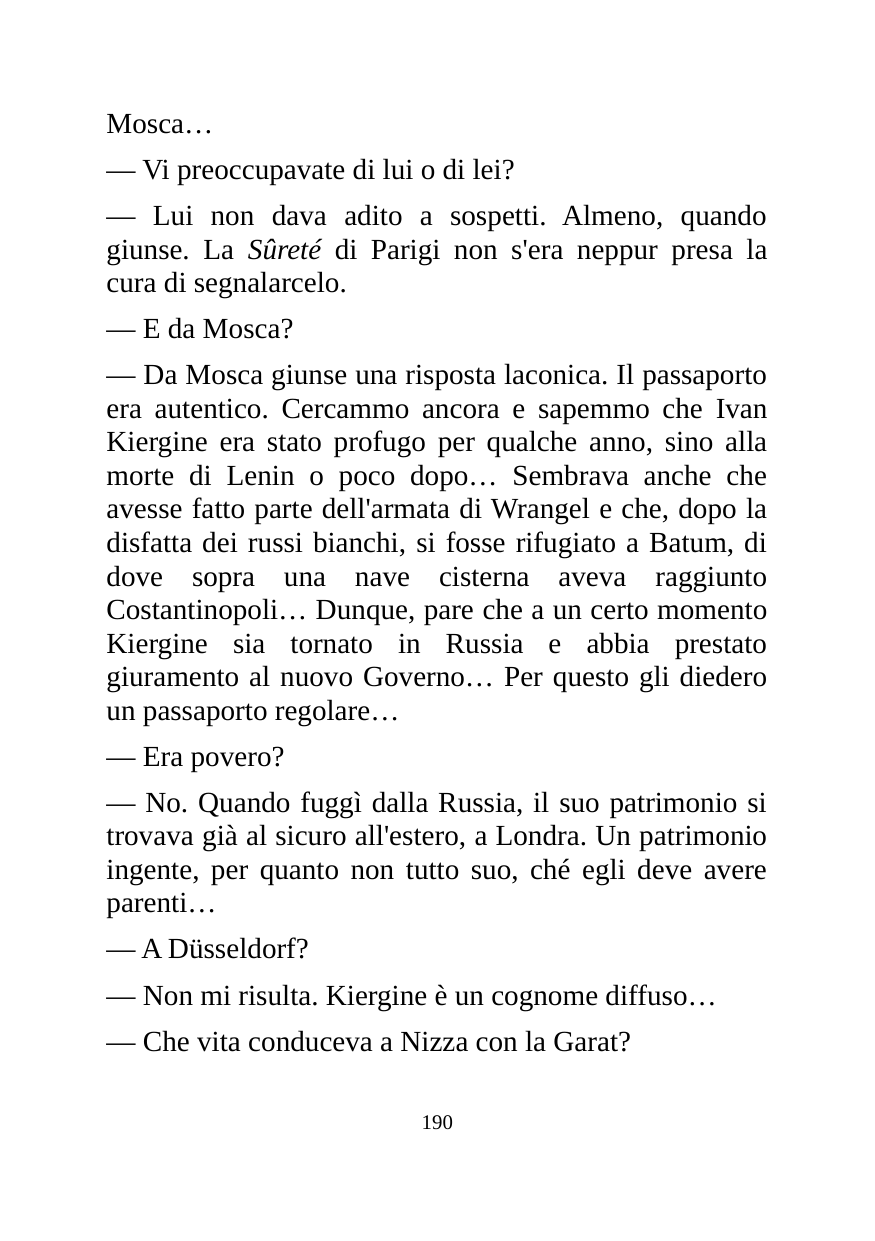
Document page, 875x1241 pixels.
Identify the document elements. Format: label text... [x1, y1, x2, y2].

text — Che vita conduceva a Nizza con la Garat? [106, 1024, 768, 1057]
text Mosca… [106, 106, 768, 140]
text — Non mi risulta. Kiergine è un cognome diffuso… [106, 978, 768, 1011]
text — No. Quando fuggì dalla Russia, il suo patrimonio si trovava già al sicuro all'estero, a Londra. Un patrimonio ingente, per quanto non tutto suo, ché egli deve avere parenti… [106, 785, 768, 919]
text — Vi preoccupavate di lui o di lei? [106, 152, 768, 186]
text — Era povero? [106, 739, 768, 772]
text — A Düsseldorf? [106, 932, 768, 965]
text — E da Mosca? [106, 311, 768, 345]
text — Da Mosca giunse una risposta laconica. Il passaporto era autentico. Cercammo ancora e sapemmo che Ivan Kiergine era stato profugo per qualche anno, sino alla morte di Lenin o poco dopo… Sembrava anche che avesse fatto parte dell'armata di Wrangel e che, dopo la disfatta dei russi bianchi, si fosse rifugiato a Batum, di dove sopra una nave cisterna aveva raggiunto Costantinopoli… Dunque, pare che a un certo momento Kiergine sia tornato in Russia e abbia prestato giuramento al nuovo Governo… Per questo gli diedero un passaporto regolare… [106, 357, 768, 726]
text — Lui non dava adito a sospetti. Almeno, quando giunse. La Sûreté di Parigi non s'era neppur presa la cura di segnalarcelo. [106, 198, 768, 299]
